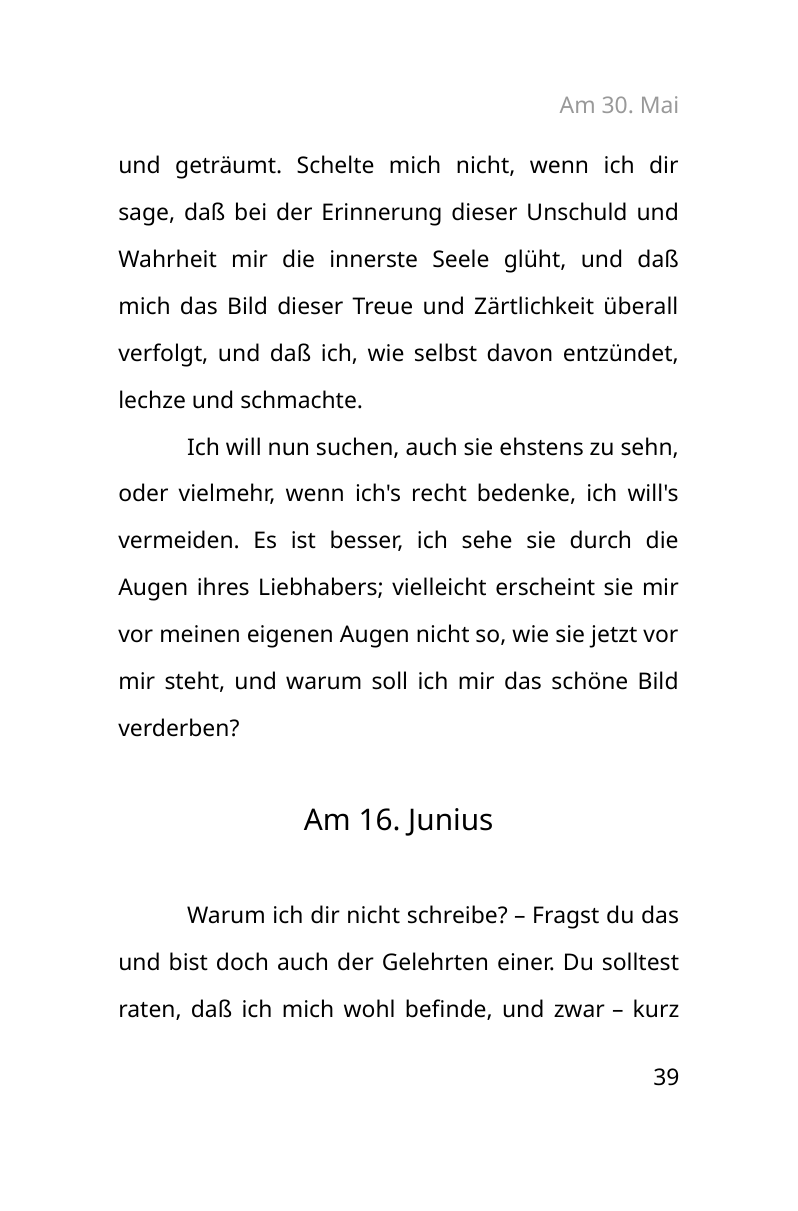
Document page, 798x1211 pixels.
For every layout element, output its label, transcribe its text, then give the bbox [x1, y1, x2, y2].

text Ich will nun suchen, auch sie ehstens zu sehn, oder vielmehr, wenn ich's recht bedenke, ich will's vermeiden. Es ist besser, ich sehe sie durch die Augen ihres Liebhabers; vielleicht erscheint sie mir vor meinen eigenen Augen nicht so, wie sie jetzt vor mir steht, und warum soll ich mir das schöne Bild verderben? [118, 431, 679, 743]
subtitle Am 16. Junius [118, 794, 679, 839]
text und geträumt. Schelte mich nicht, wenn ich dir sage, daß bei der Erinnerung dieser Unschuld und Wahrheit mir die innerste Seele glüht, und daß mich das Bild dieser Treue und Zärtlichkeit überall verfolgt, und daß ich, wie selbst davon entzündet, lechze und schmachte. [118, 149, 679, 415]
text Warum ich dir nicht schreibe? – Fragst du das und bist doch auch der Gelehrten einer. Du solltest raten, daß ich mich wohl befinde, und zwar – kurz [118, 862, 679, 1024]
